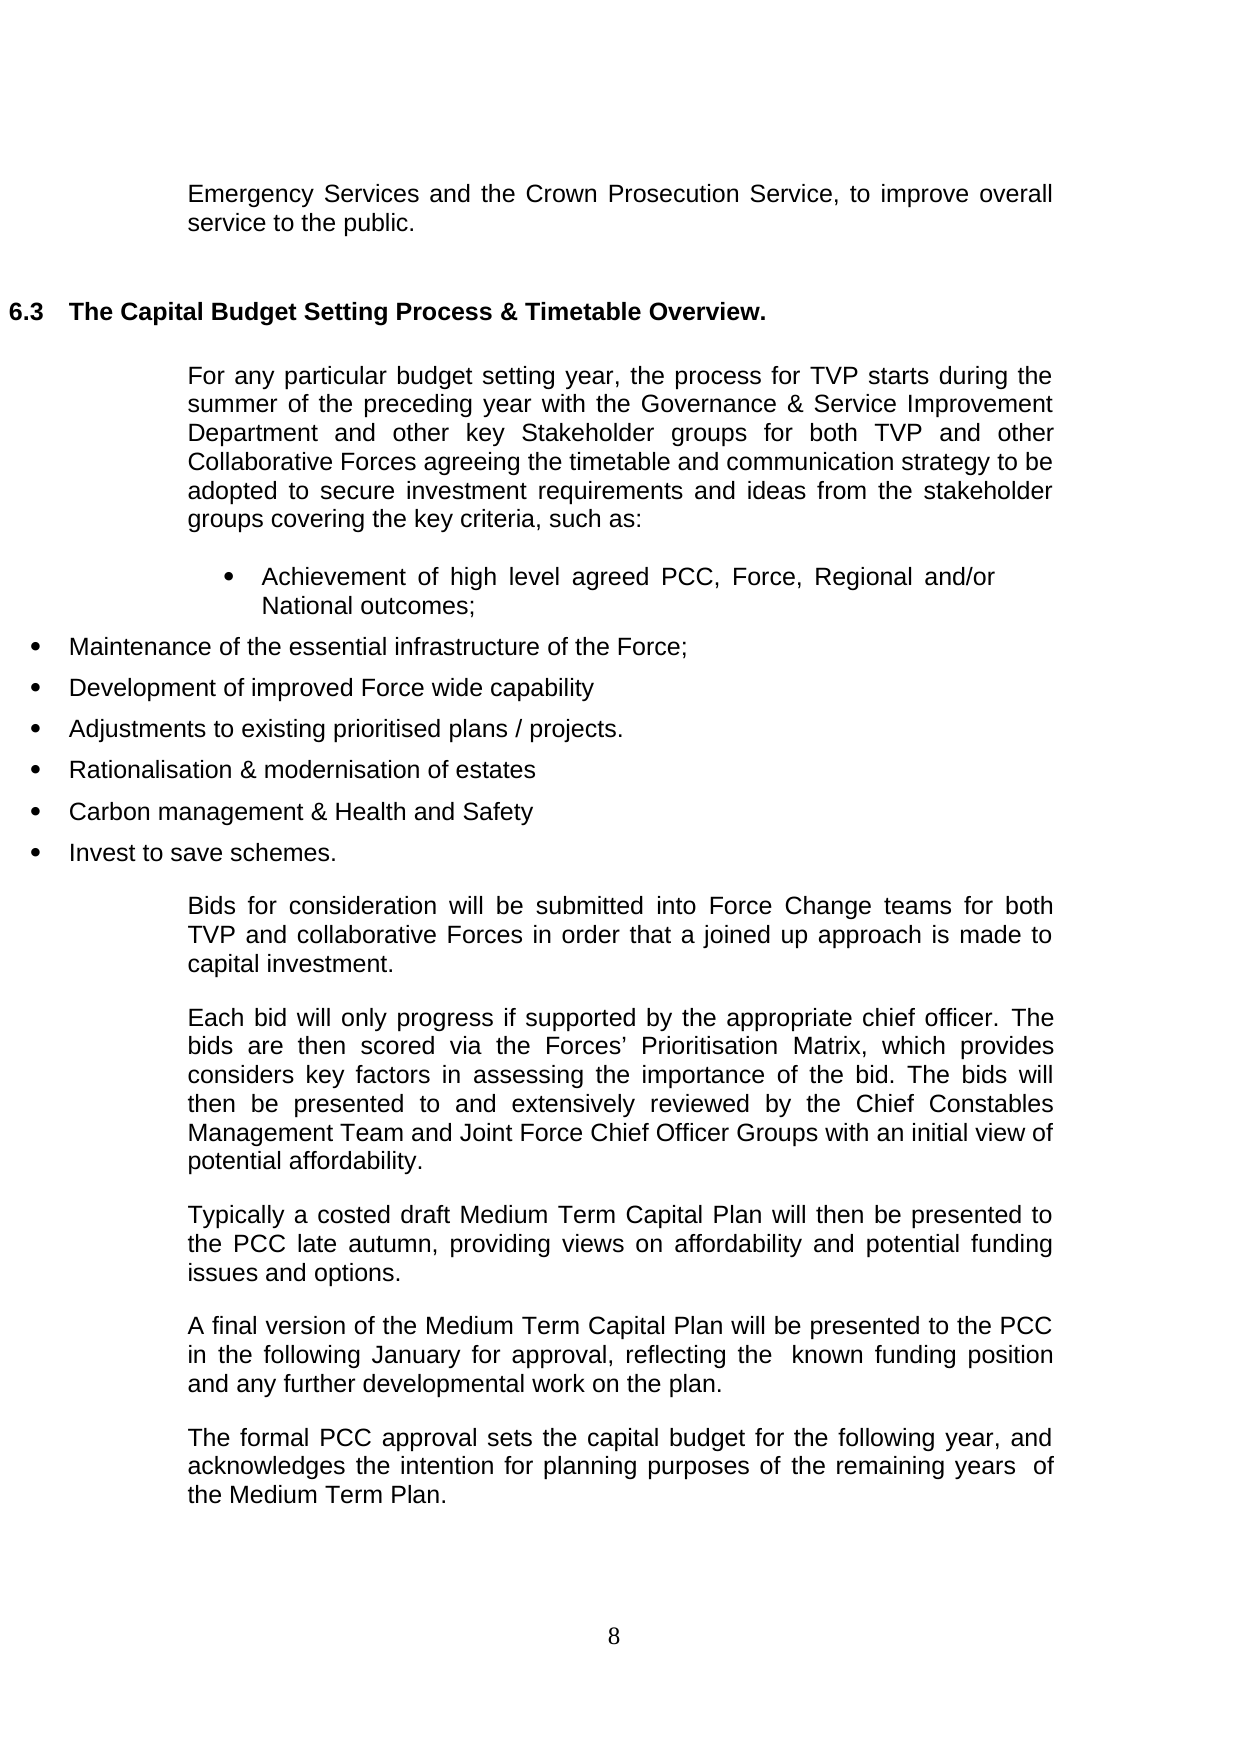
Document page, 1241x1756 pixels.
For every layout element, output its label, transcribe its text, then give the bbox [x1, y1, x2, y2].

list Invest to save schemes. [31, 837, 1213, 866]
list Adjustments to existing prioritised plans / projects. [31, 714, 1213, 743]
text Bids for consideration will be submitted into Force Change teams for both TVP and collaborative Forces in order that a joined up approach is made to capital investment. [187, 891, 1054, 977]
list Development of improved Force wide capability [31, 673, 1213, 702]
list Maintenance of the essential infrastructure of the Force; [31, 632, 1213, 661]
text Typically a costed draft Medium Term Capital Plan will then be presented to the PCC late autumn, providing views on affordability and potential funding issues and options. [187, 1200, 1054, 1286]
text Each bid will only progress if supported by the appropriate chief officer. The bids are then scored via the Forces’ Prioritisation Matrix, which provides considers key factors in assessing the importance of the bid. The bids will then be presented to and extensively reviewed by the Chief Constables Management Team and Joint Force Chief Officer Groups with an initial view of potential affordability. [187, 1002, 1054, 1175]
list Carbon management & Health and Safety [31, 797, 1213, 825]
text The formal PCC approval sets the capital budget for the following year, and acknowledges the intention for planning purposes of the remaining years of the Medium Term Plan. [187, 1422, 1054, 1509]
text A final version of the Medium Term Capital Plan will be presented to the PCC in the following January for approval, reflecting the known funding position and any further developmental work on the plan. [187, 1311, 1054, 1397]
list Rationalisation & modernisation of estates [31, 755, 1213, 784]
subtitle The Capital Budget Setting Process & Timetable Overview. [9, 297, 1213, 326]
text Emergency Services and the Crown Prosecution Service, to improve overall service to the public. [187, 179, 1054, 237]
text For any particular budget setting year, the process for TVP starts during the summer of the preceding year with the Governance & Service Improvement Department and other key Stakeholder groups for both TVP and other Collaborative Forces agreeing the timetable and communication strategy to be adopted to secure investment requirements and ideas from the stakeholder groups covering the key criteria, such as: [187, 361, 1054, 533]
list Achievement of high level agreed PCC, Force, Regional and/or National outcomes; [224, 562, 1054, 619]
